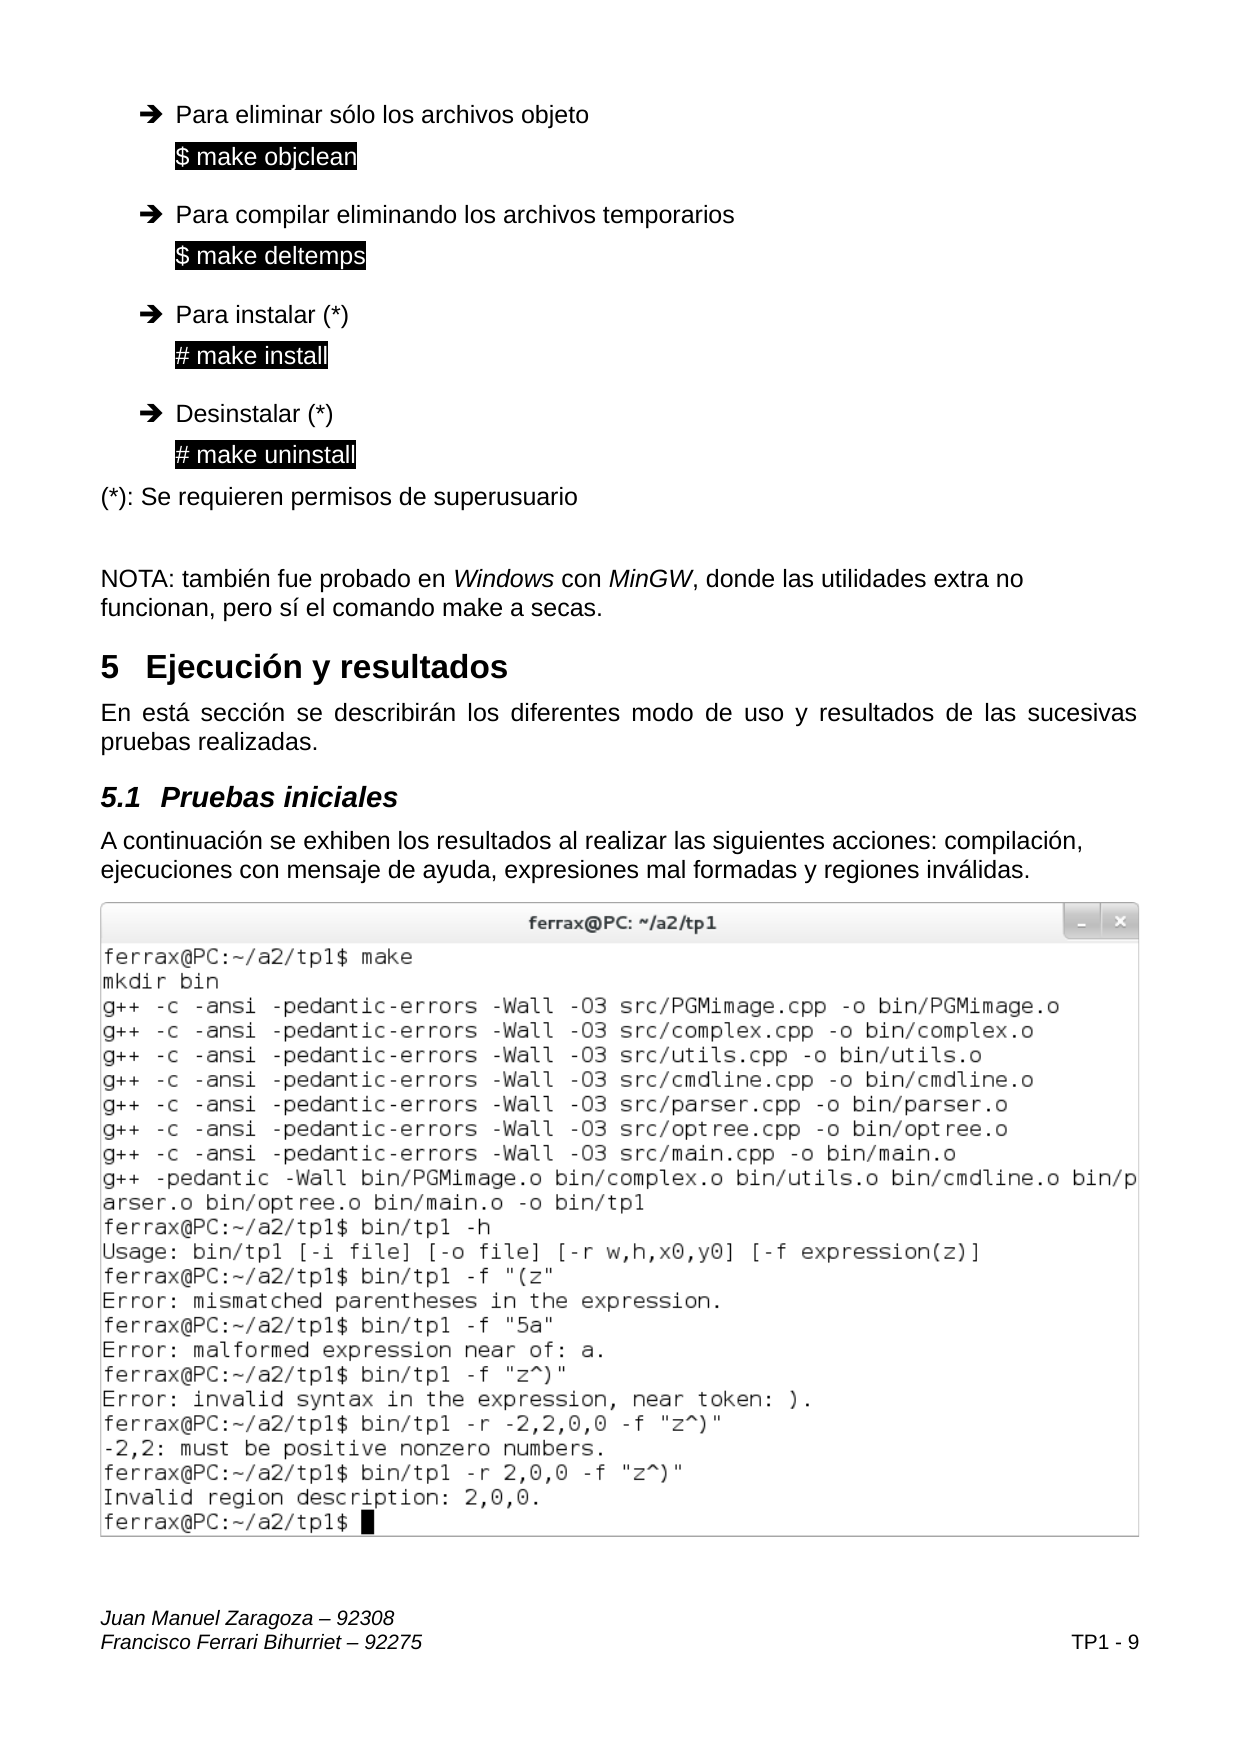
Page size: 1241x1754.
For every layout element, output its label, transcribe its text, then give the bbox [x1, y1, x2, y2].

list # make install [138, 341, 1140, 370]
subtitle Ejecución y resultados [100, 647, 1140, 685]
list Para instalar (*) [138, 299, 1140, 328]
text A continuación se exhiben los resultados al realizar las siguientes acciones: compilación, ejecuciones con mensaje de ayuda, expresiones mal formadas y regiones inválidas. [100, 826, 1140, 884]
subtitle Pruebas iniciales [100, 780, 1140, 814]
list Para compilar eliminando los archivos temporarios [138, 200, 1140, 229]
text NOTA: también fue probado en Windows con MinGW, donde las utilidades extra no funcionan, pero sí el comando make a secas. [100, 564, 1140, 622]
list Desinstalar (*) [138, 399, 1140, 428]
picture [100, 902, 1140, 1537]
list # make uninstall [138, 440, 1140, 469]
text En está sección se describirán los diferentes modo de uso y resultados de las sucesivas pruebas realizadas. [100, 698, 1140, 755]
text (*): Se requieren permisos de superusuario [100, 482, 1140, 511]
list $ make objclean [138, 142, 1140, 171]
list Para eliminar sólo los archivos objeto [138, 100, 1140, 129]
list $ make deltemps [138, 241, 1140, 270]
